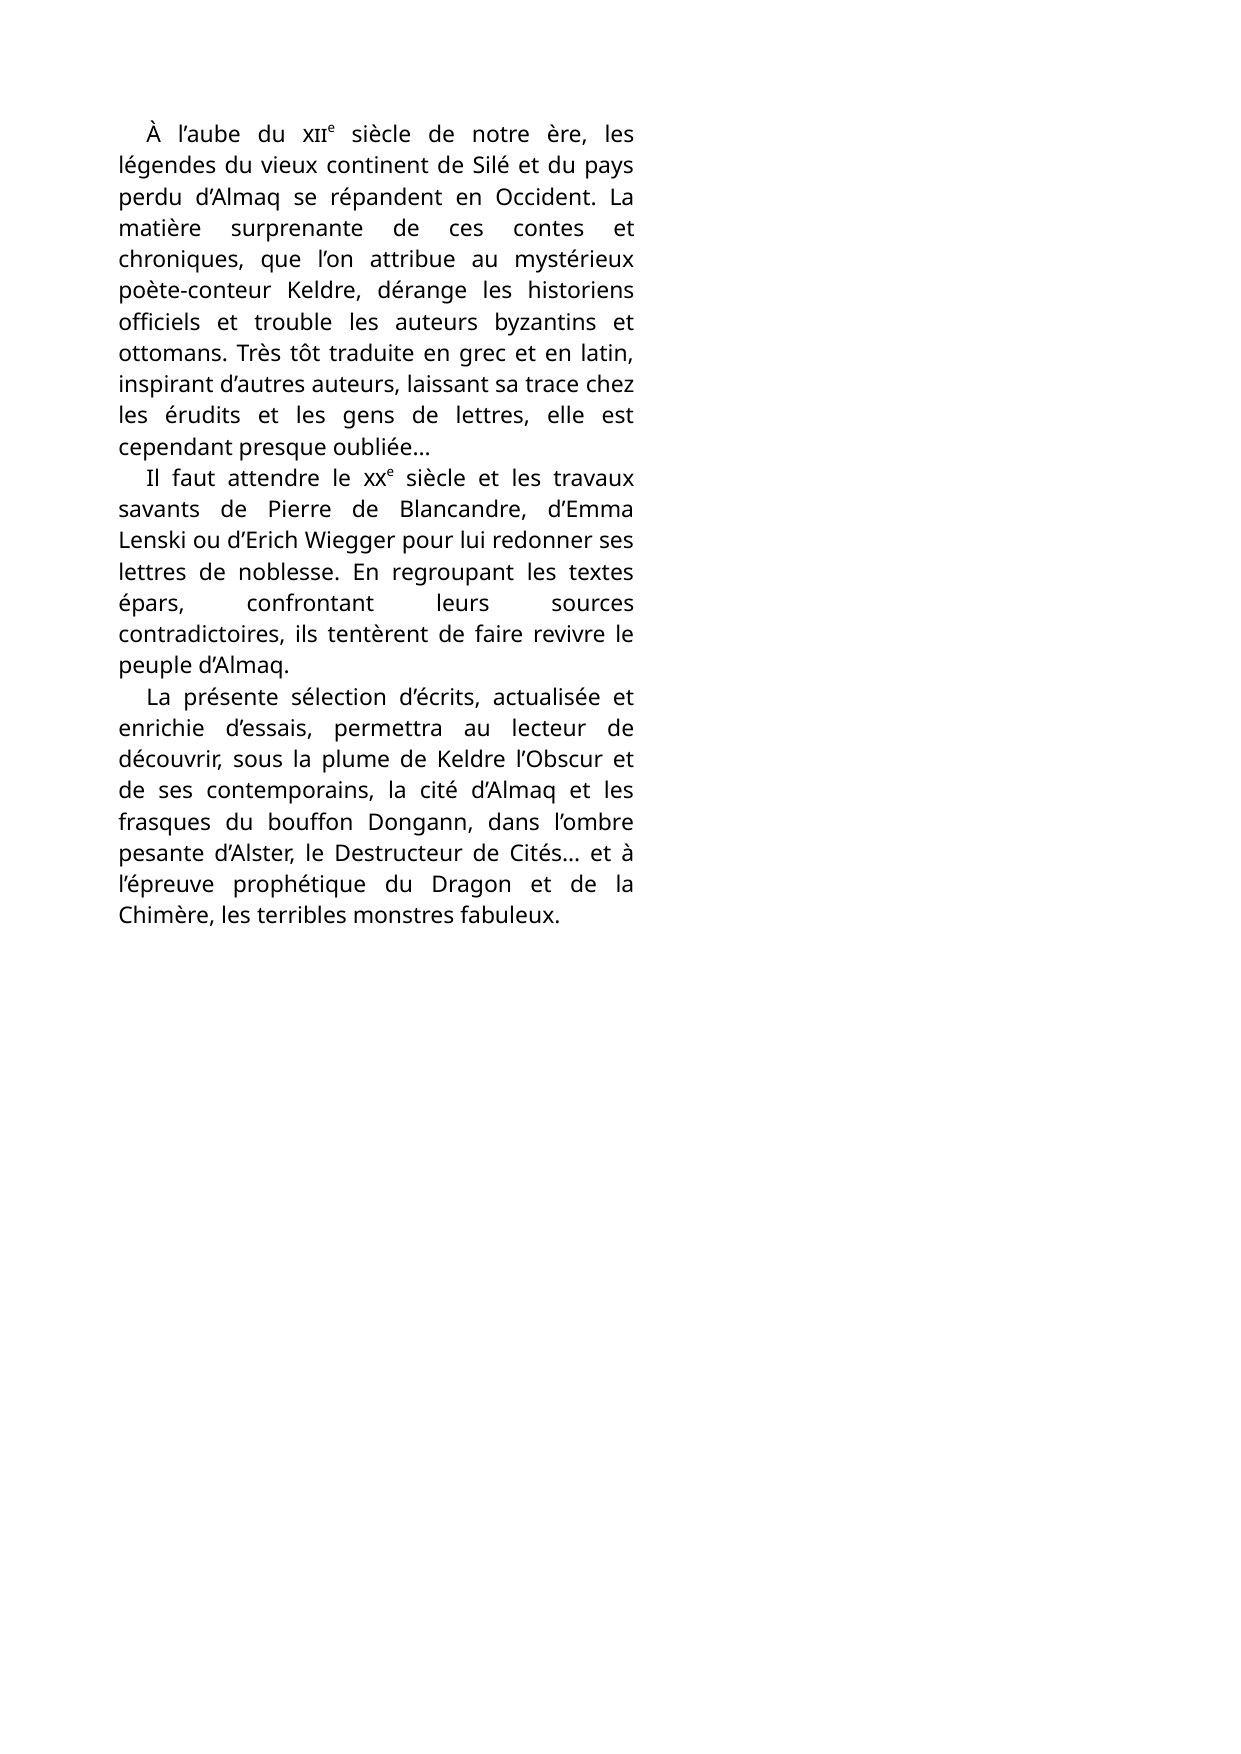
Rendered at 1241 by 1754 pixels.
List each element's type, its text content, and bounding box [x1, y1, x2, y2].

text La présente sélection d’écrits, actualisée et enrichie d’essais, permettra au lecteur de découvrir, sous la plume de Keldre l’Obscur et de ses contemporains, la cité d’Almaq et les frasques du bouffon Dongann, dans l’ombre pesante d’Alster, le Destructeur de Cités… et à l’épreuve prophétique du Dragon et de la Chimère, les terribles monstres fabuleux. [118, 681, 634, 931]
text Il faut attendre le xxe siècle et les travaux savants de Pierre de Blancandre, d’Emma Lenski ou d’Erich Wiegger pour lui redonner ses lettres de noblesse. En regroupant les textes épars, confrontant leurs sources contradictoires, ils tentèrent de faire revivre le peuple d’Almaq. [118, 462, 634, 681]
text À l’aube du xiie siècle de notre ère, les légendes du vieux continent de Silé et du pays perdu d’Almaq se répandent en Occident. La matière surprenante de ces contes et chroniques, que l’on attribue au mystérieux poète-conteur Keldre, dérange les historiens officiels et trouble les auteurs byzantins et ottomans. Très tôt traduite en grec et en latin, inspirant d’autres auteurs, laissant sa trace chez les érudits et les gens de lettres, elle est cependant presque oubliée… [118, 118, 634, 462]
